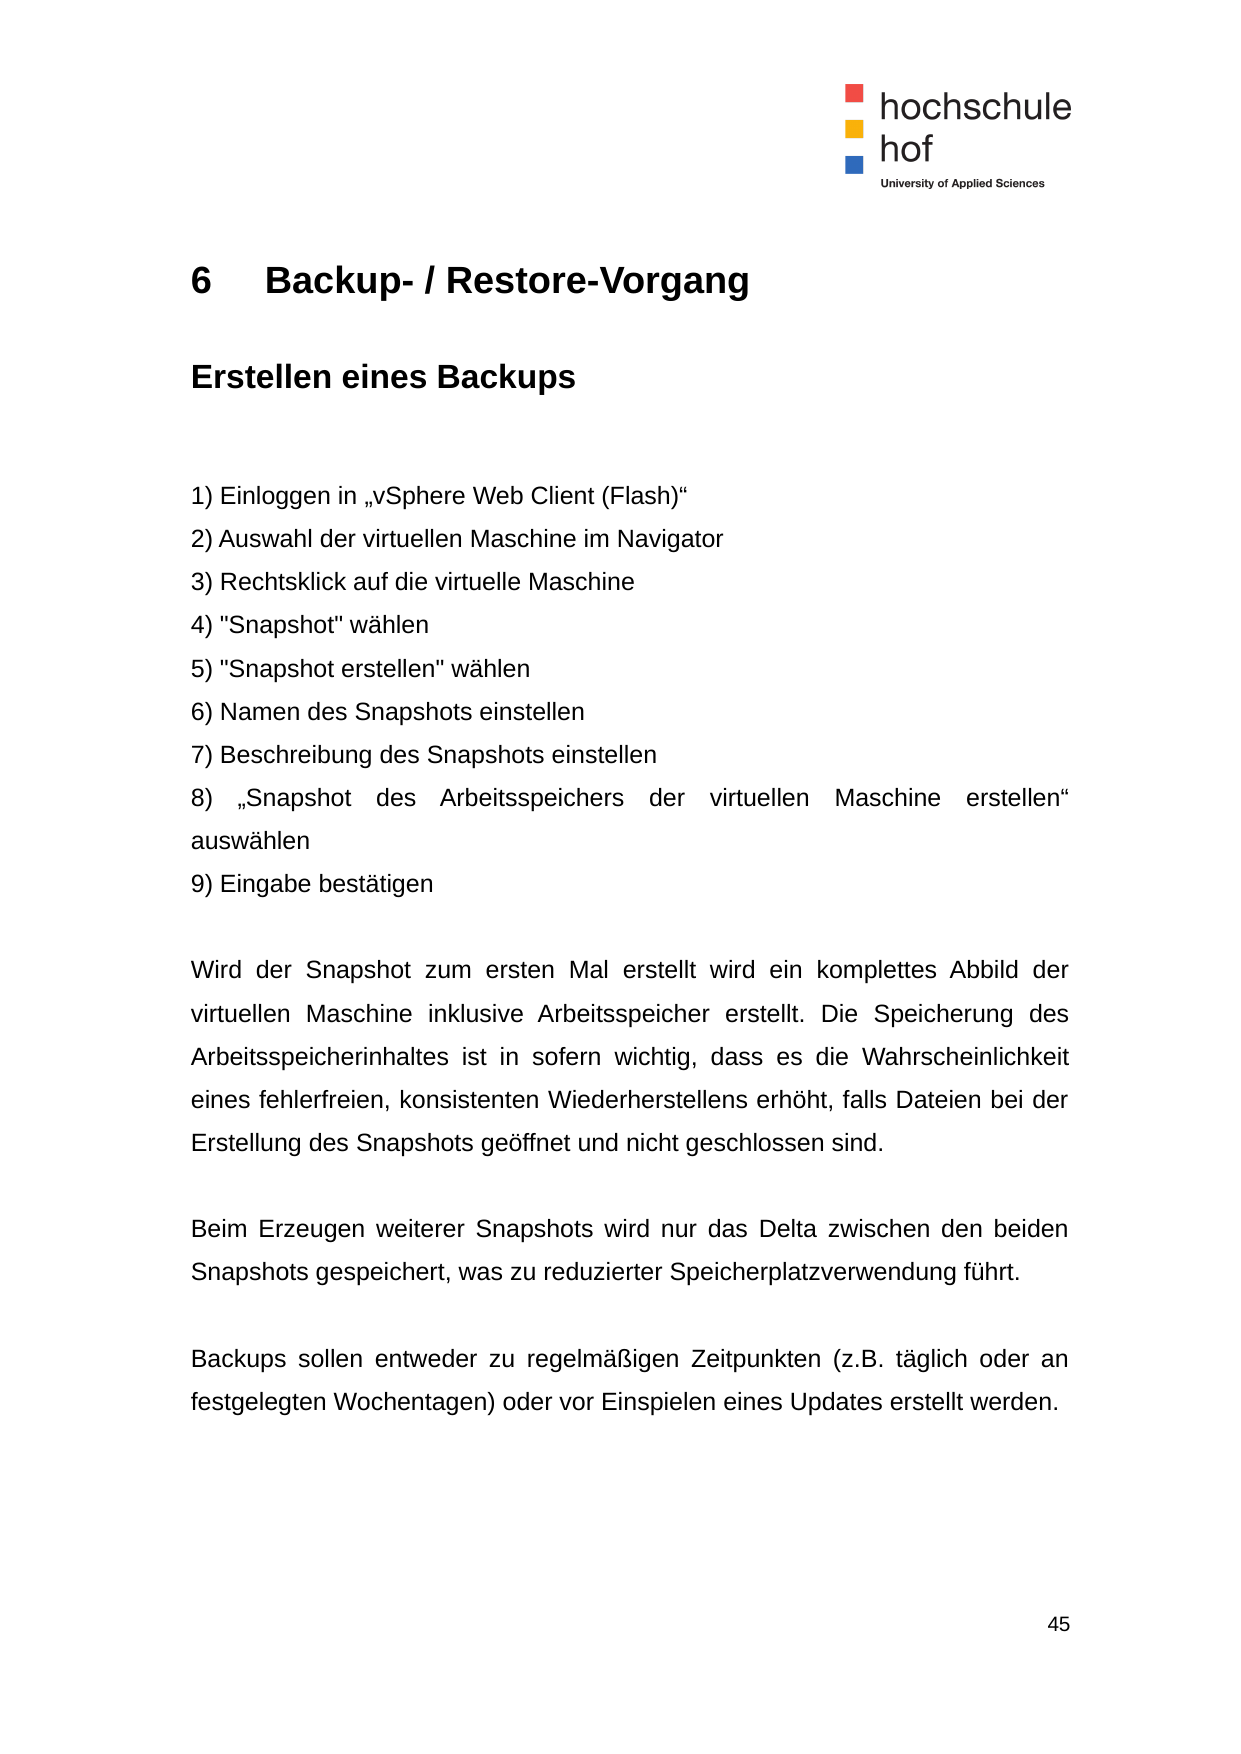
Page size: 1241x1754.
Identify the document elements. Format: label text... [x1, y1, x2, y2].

text 8) „Snapshot des Arbeitsspeichers der virtuellen Maschine erstellen“ auswählen [191, 783, 1070, 855]
text Backups sollen entweder zu regelmäßigen Zeitpunkten (z.B. täglich oder an festgelegten Wochentagen) oder vor Einspielen eines Updates erstellt werden. [191, 1344, 1070, 1416]
picture [845, 84, 1071, 189]
text 9) Eingabe bestätigen [191, 869, 1070, 898]
text Beim Erzeugen weiterer Snapshots wird nur das Delta zwischen den beiden Snapshots gespeichert, was zu reduzierter Speicherplatzverwendung führt. [191, 1214, 1070, 1286]
text 5) "Snapshot erstellen" wählen [191, 654, 1070, 682]
subtitle Backup- / Restore-Vorgang [191, 258, 1070, 302]
subtitle Erstellen eines Backups [191, 357, 1070, 396]
text 6) Namen des Snapshots einstellen [191, 697, 1070, 726]
text 1) Einloggen in „vSphere Web Client (Flash)“ [191, 481, 1070, 510]
text 3) Rechtsklick auf die virtuelle Maschine [191, 567, 1070, 596]
text Wird der Snapshot zum ersten Mal erstellt wird ein komplettes Abbild der virtuellen Maschine inklusive Arbeitsspeicher erstellt. Die Speicherung des Arbeitsspeicherinhaltes ist in sofern wichtig, dass es die Wahrscheinlichkeit eines fehlerfreien, konsistenten Wiederherstellens erhöht, falls Dateien bei der Erstellung des Snapshots geöffnet und nicht geschlossen sind. [191, 956, 1070, 1157]
text 4) "Snapshot" wählen [191, 611, 1070, 639]
text 2) Auswahl der virtuellen Maschine im Navigator [191, 524, 1070, 553]
text 7) Beschreibung des Snapshots einstellen [191, 740, 1070, 769]
